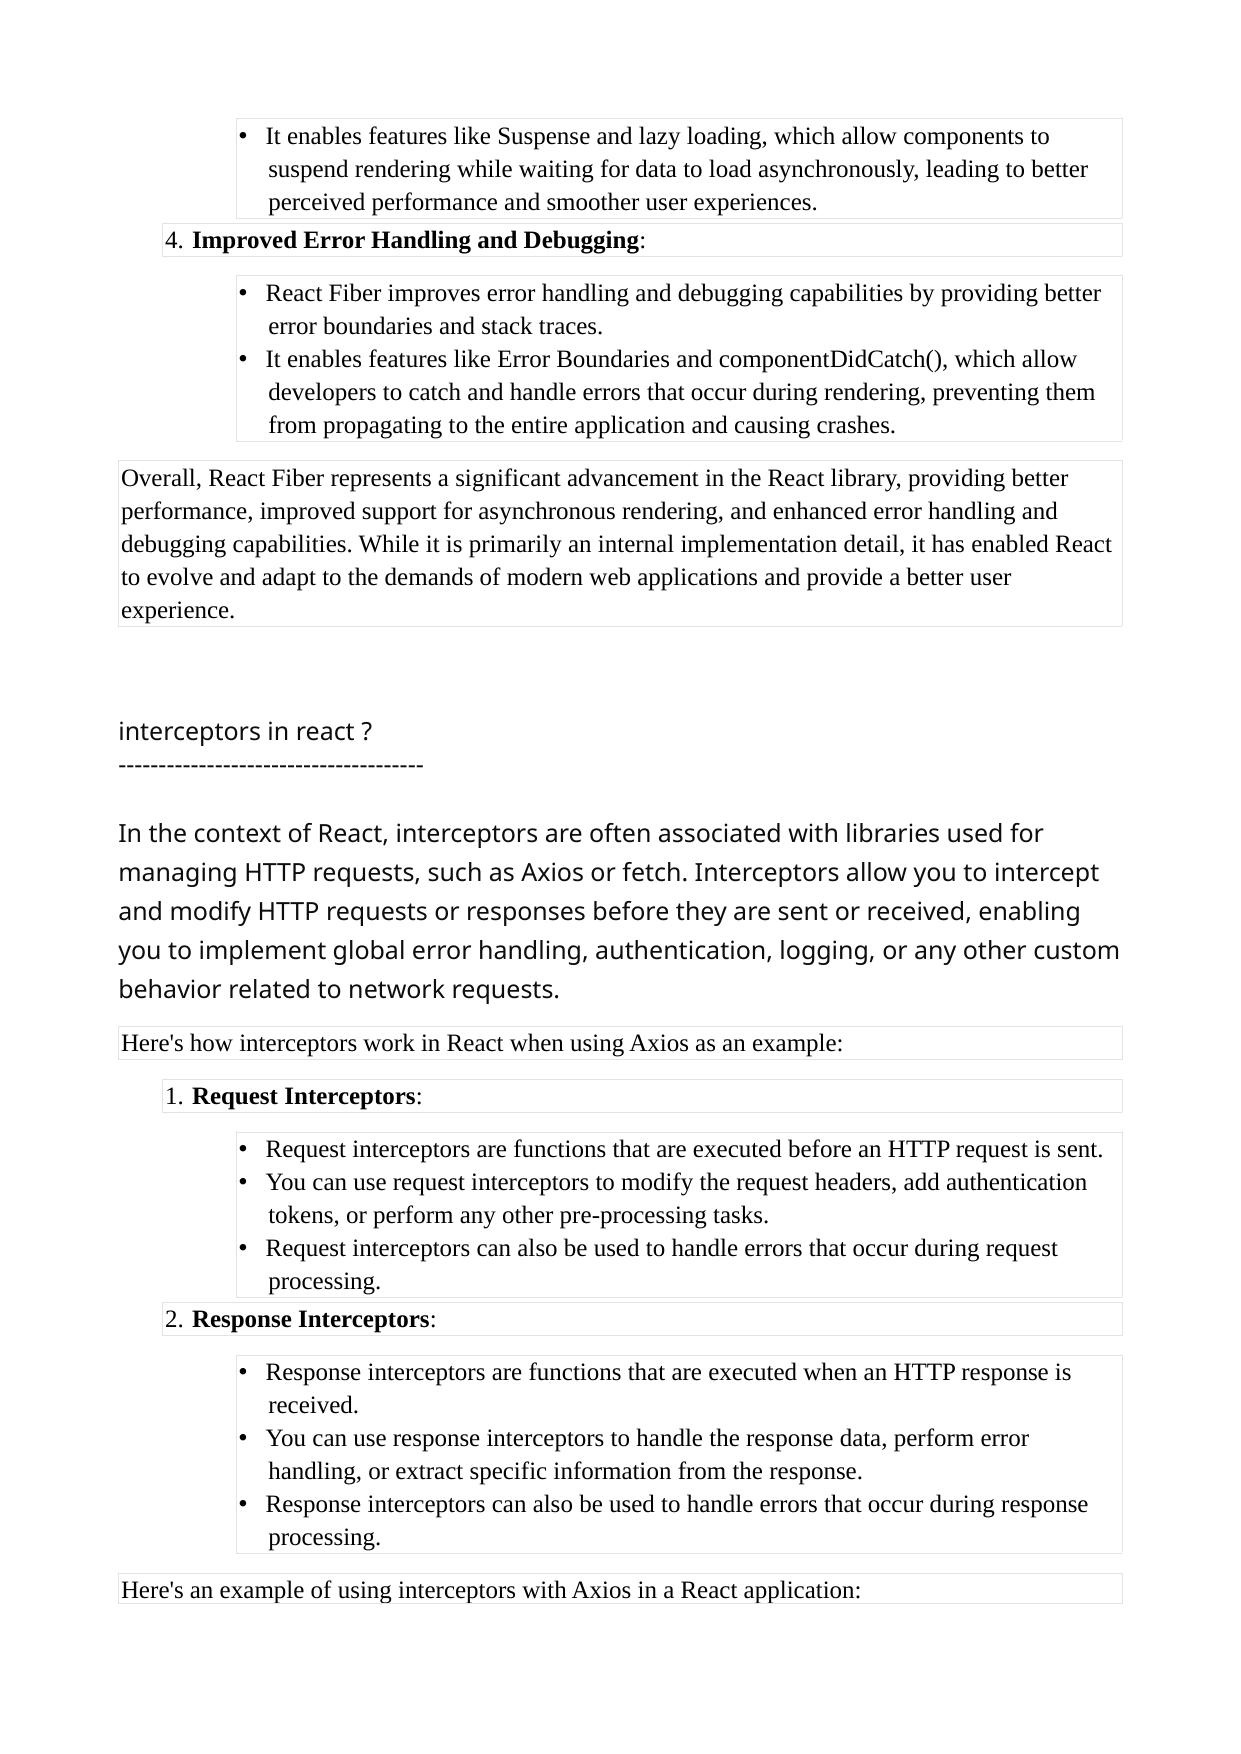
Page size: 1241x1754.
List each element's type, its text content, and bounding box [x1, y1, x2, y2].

list It enables features like Error Boundaries and componentDidCatch(), which allow developers to catch and handle errors that occur during rendering, preventing them from propagating to the entire application and causing crashes. [237, 341, 1122, 441]
text -------------------------------------- [118, 747, 1122, 781]
list Request interceptors can also be used to handle errors that occur during request processing. [237, 1230, 1122, 1297]
list Request Interceptors: [163, 1080, 1122, 1112]
list You can use response interceptors to handle the response data, perform error handling, or extract specific information from the response. [237, 1421, 1122, 1485]
list Improved Error Handling and Debugging: [163, 224, 1122, 256]
list React Fiber improves error handling and debugging capabilities by providing better error boundaries and stack traces. [237, 276, 1122, 339]
text Overall, React Fiber represents a significant advancement in the React library, providing better performance, improved support for asynchronous rendering, and enhanced error handling and debugging capabilities. While it is primarily an internal implementation detail, it has enabled React to evolve and adapt to the demands of modern web applications and provide a better user experience. [119, 461, 1122, 626]
text In the context of React, interceptors are often associated with libraries used for managing HTTP requests, such as Axios or fetch. Interceptors allow you to intercept and modify HTTP requests or responses before they are sent or received, enabling you to implement global error handling, authentication, logging, or any other custom behavior related to network requests. [118, 815, 1122, 1006]
list You can use request interceptors to modify the request headers, add authentication tokens, or perform any other pre-processing tasks. [237, 1164, 1122, 1229]
list Response interceptors can also be used to handle errors that occur during response processing. [237, 1487, 1122, 1553]
list Response interceptors are functions that are executed when an HTTP response is received. [237, 1356, 1122, 1419]
text Here's how interceptors work in React when using Axios as an example: [119, 1027, 1122, 1059]
text interceptors in react ? [118, 713, 1122, 747]
list It enables features like Suspense and lazy loading, which allow components to suspend rendering while waiting for data to load asynchronously, leading to better perceived performance and smoother user experiences. [237, 119, 1122, 218]
text Here's an example of using interceptors with Axios in a React application: [119, 1574, 1122, 1603]
list Response Interceptors: [163, 1303, 1122, 1335]
list Request interceptors are functions that are executed before an HTTP request is sent. [237, 1133, 1122, 1163]
